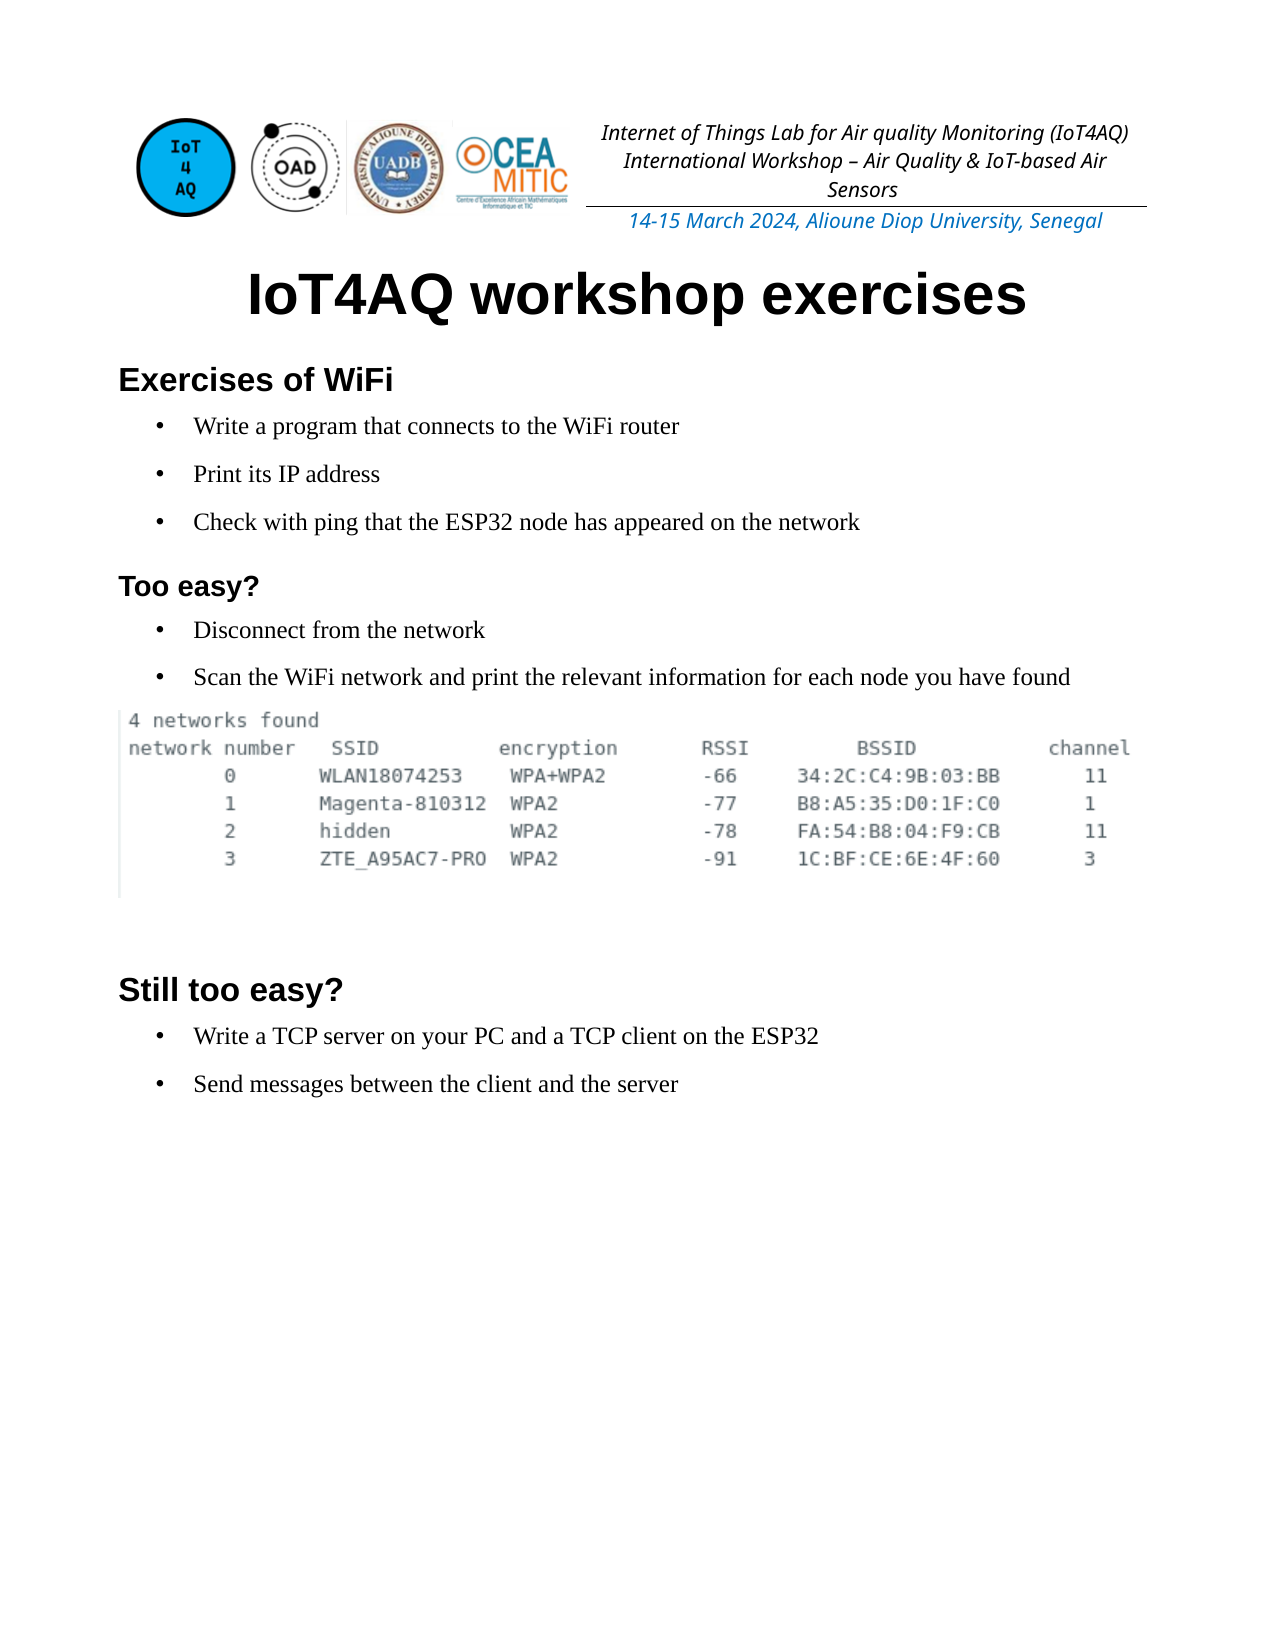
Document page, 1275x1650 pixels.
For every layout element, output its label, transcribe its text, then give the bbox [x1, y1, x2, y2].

list Send messages between the client and the server [156, 1069, 1157, 1098]
picture [136, 118, 571, 217]
subtitle Too easy? [118, 569, 1157, 602]
list Disconnect from the network [156, 615, 1157, 643]
list Scan the WiFi network and print the relevant information for each node you have found [156, 662, 1157, 691]
table_header [125, 118, 575, 235]
list Check with ping that the ESP32 node has appeared on the network [156, 507, 1157, 535]
subtitle Exercises of WiFi [118, 360, 1157, 399]
list Write a program that connects to the WiFi router [156, 411, 1157, 440]
table_header Internet of Things Lab for Air quality Monitoring (IoT4AQ) International Workshop – Air Quality & IoT-based Air Sensors 14-15 March 2024, Alioune Diop University, Senegal [575, 118, 1158, 235]
list Write a TCP server on your PC and a TCP client on the ESP32 [156, 1021, 1157, 1050]
picture [118, 710, 1157, 898]
title IoT4AQ workshop exercises [118, 260, 1157, 327]
list Print its IP address [156, 459, 1157, 488]
subtitle Still too easy? [118, 970, 1157, 1009]
